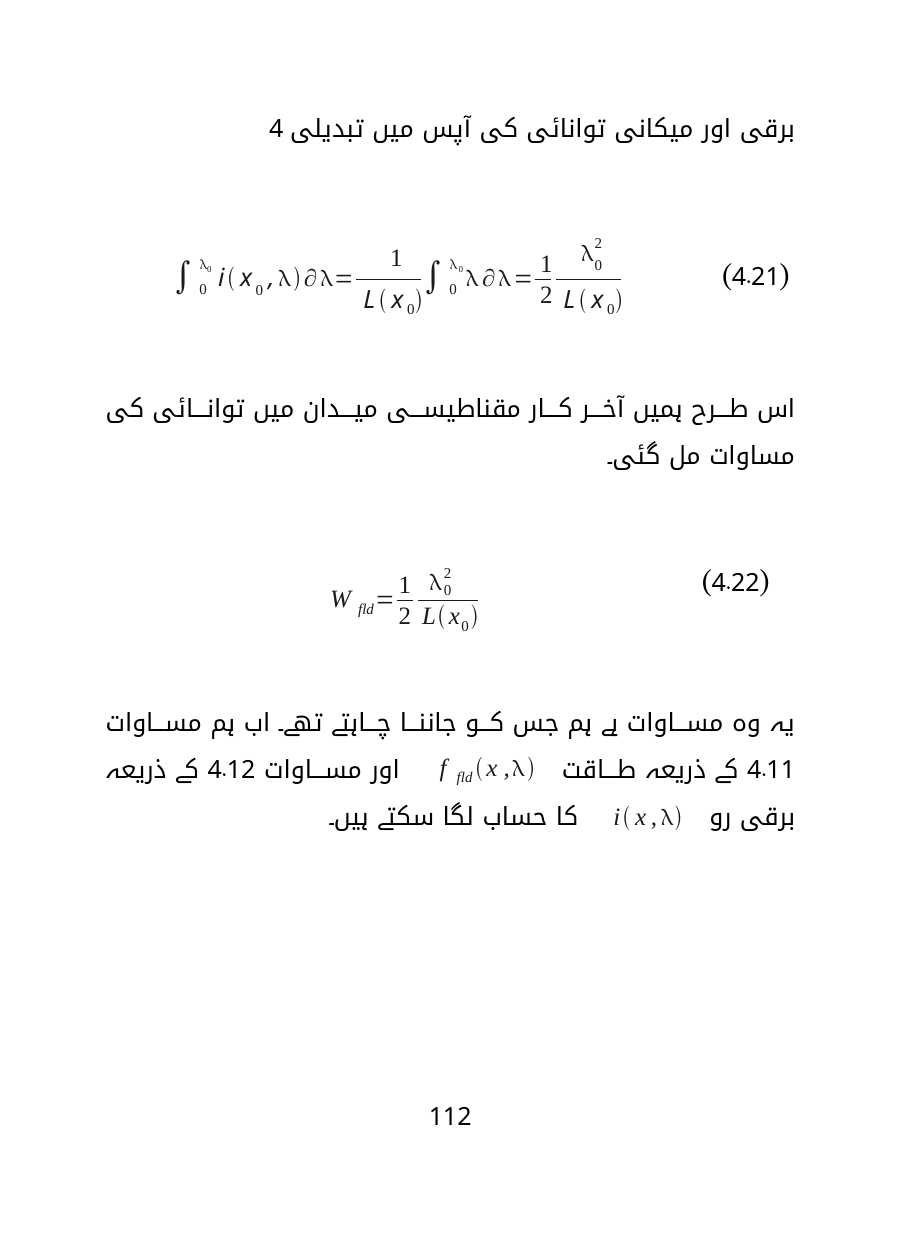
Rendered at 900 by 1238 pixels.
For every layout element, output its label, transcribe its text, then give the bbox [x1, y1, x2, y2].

table_header (4.22) [696, 526, 795, 652]
text یہ وہ مساوات ہے ہم جس کو جاننا چاہتے تھے۔ اب ہم مساوات 4.11 کے ذریعہ طاقت اور مساوات 4.12 کے ذریعہ برقی رو کا حساب لگا سکتے ہیں۔ [105, 699, 795, 841]
text اس طرح ہمیں آخر کار مقناطیسی میدان میں توانائی کی مساوات مل گئی۔ [105, 385, 795, 480]
table_header [105, 229, 682, 338]
table_header (4.21) [683, 229, 795, 338]
table_header [105, 526, 696, 652]
